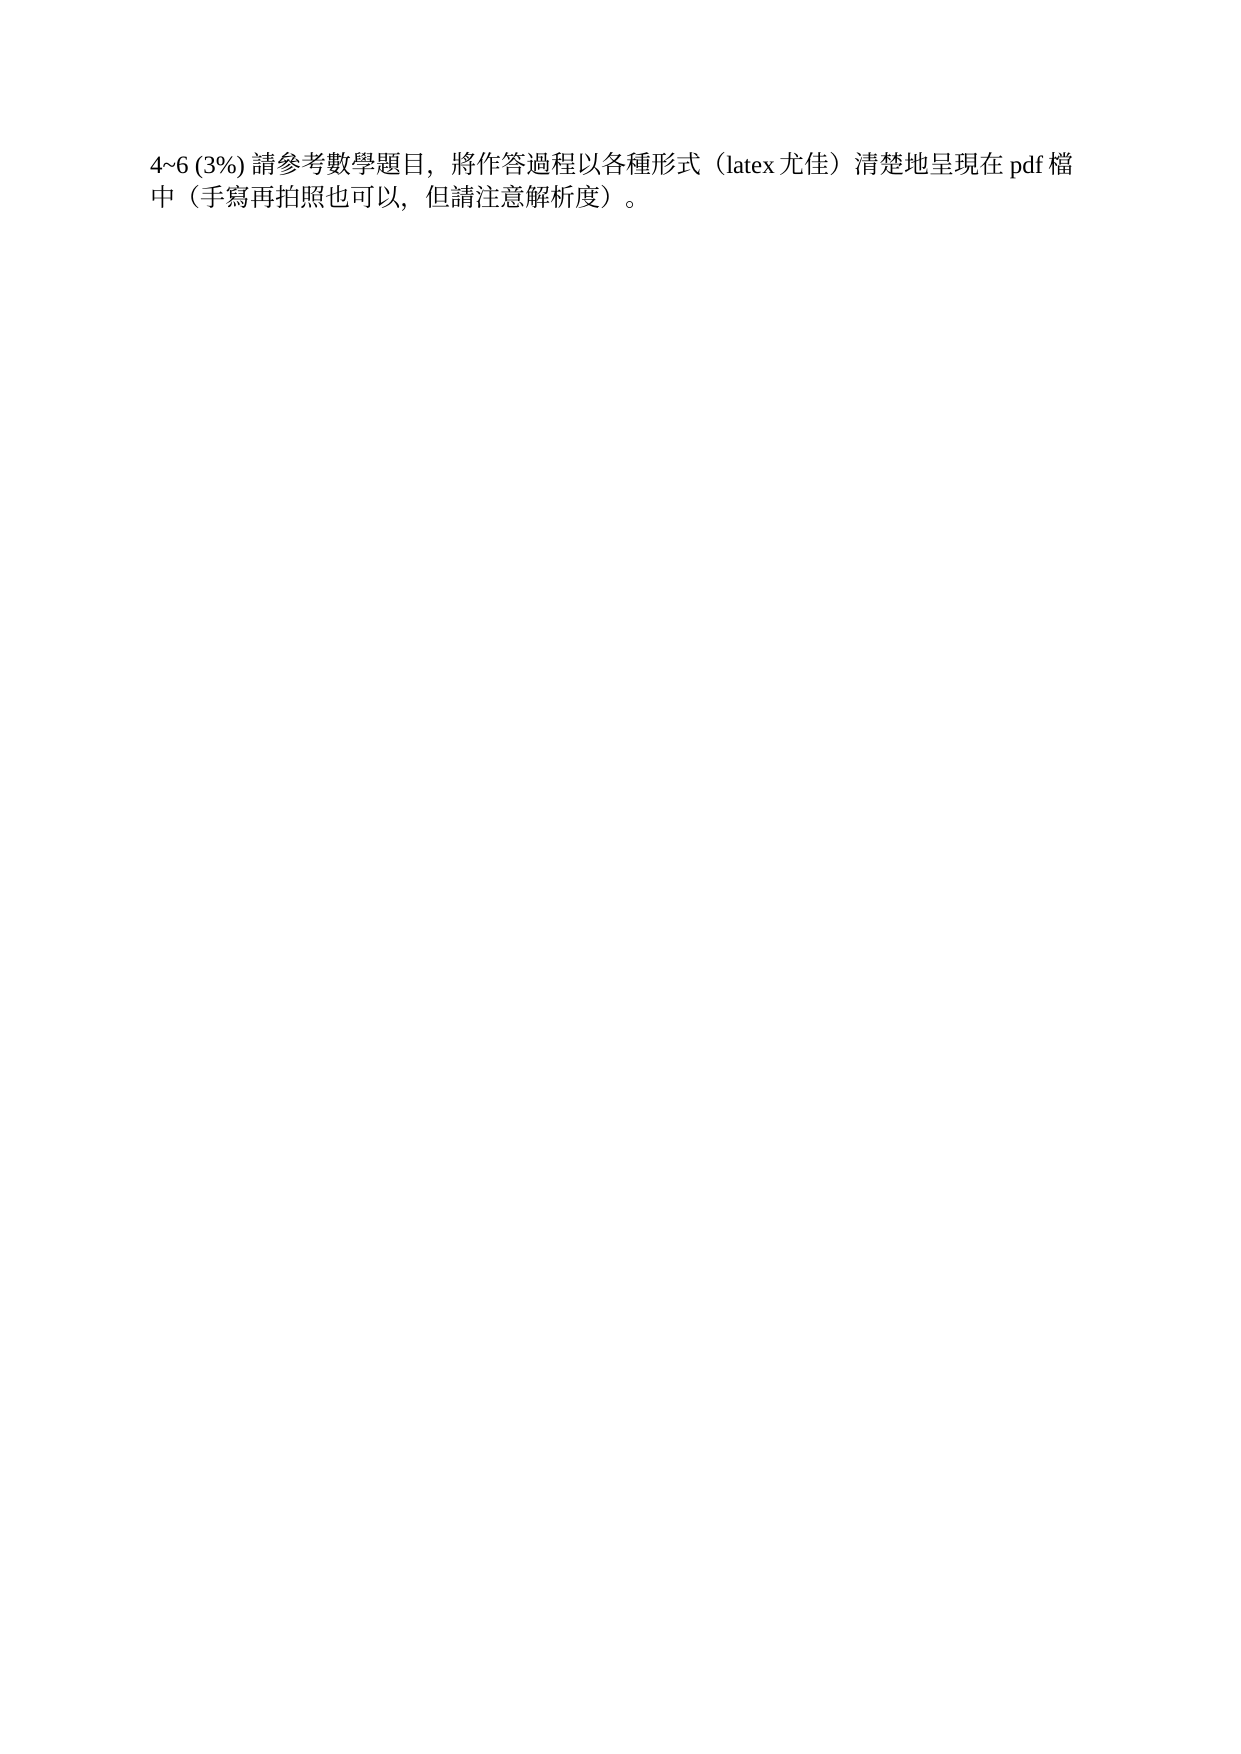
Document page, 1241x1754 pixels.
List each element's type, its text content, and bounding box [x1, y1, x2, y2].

text 4~6 (3%) 請參考數學題目，將作答過程以各種形式（latex尤佳）清楚地呈現在pdf檔中（手寫再拍照也可以，但請注意解析度）。 [150, 150, 1090, 212]
